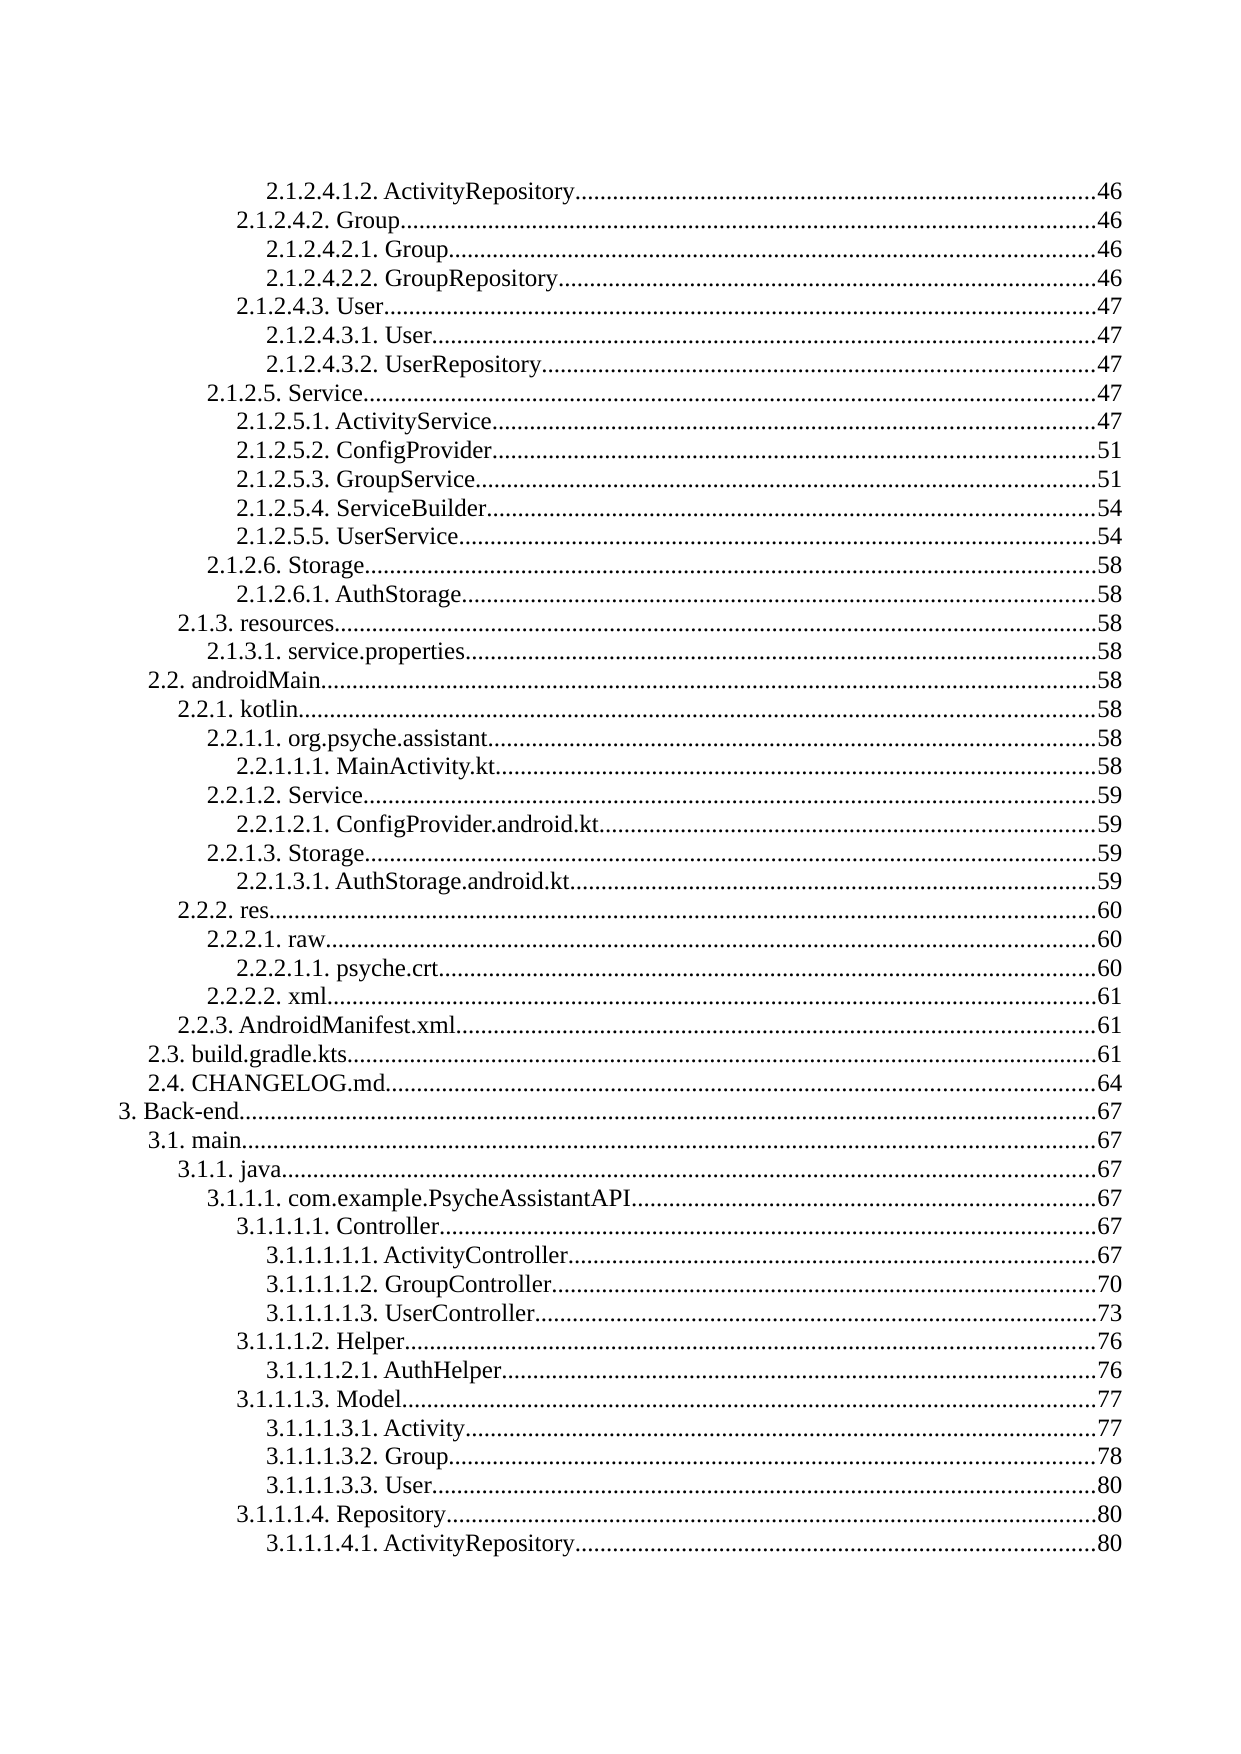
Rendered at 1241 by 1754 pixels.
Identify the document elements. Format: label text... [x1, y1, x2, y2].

text 2.2.1.1.1. MainActivity.kt 58 [236, 751, 1122, 780]
text 2.1.2.5.1. ActivityService 47 [236, 406, 1122, 435]
text 2.4. CHANGELOG.md 64 [148, 1068, 1122, 1096]
text 3.1.1.1.3.3. User 80 [266, 1470, 1122, 1499]
text 2.1.3. resources 58 [177, 608, 1122, 636]
text 3.1.1.1.4. Repository 80 [236, 1499, 1122, 1528]
text 2.2.1.1. org.psyche.assistant 58 [207, 723, 1122, 751]
text 2.2.2. res 60 [177, 895, 1122, 924]
text 3. Back-end 67 [118, 1096, 1122, 1125]
text 2.3. build.gradle.kts 61 [148, 1039, 1122, 1068]
text 2.1.2.5.2. ConfigProvider 51 [236, 435, 1122, 464]
text 2.1.2.5.3. GroupService 51 [236, 464, 1122, 493]
text 2.2.1. kotlin 58 [177, 694, 1122, 723]
text 3.1.1.1.1. Controller 67 [236, 1211, 1122, 1240]
text 3.1.1.1.1.2. GroupController 70 [266, 1269, 1122, 1298]
text 3.1.1.1.1.3. UserController 73 [266, 1298, 1122, 1326]
text 2.2.1.2. Service 59 [207, 780, 1122, 809]
text 2.2.2.2. xml 61 [207, 981, 1122, 1010]
text 3.1.1. java 67 [177, 1154, 1122, 1183]
text 3.1.1.1.2. Helper 76 [236, 1326, 1122, 1355]
text 2.2.1.3.1. AuthStorage.android.kt 59 [236, 866, 1122, 895]
text 2.2.3. AndroidManifest.xml 61 [177, 1010, 1122, 1039]
text 2.1.2.5.4. ServiceBuilder 54 [236, 493, 1122, 521]
text 3.1.1.1. com.example.PsycheAssistantAPI 67 [207, 1183, 1122, 1211]
text 3.1.1.1.3.1. Activity 77 [266, 1413, 1122, 1441]
text 2.1.2.4.2.2. GroupRepository 46 [266, 263, 1122, 291]
text 3.1.1.1.1.1. ActivityController 67 [266, 1240, 1122, 1269]
text 2.1.2.6. Storage 58 [207, 550, 1122, 579]
text 2.1.2.4.3. User 47 [236, 291, 1122, 320]
text 3.1.1.1.2.1. AuthHelper 76 [266, 1355, 1122, 1384]
text 3.1.1.1.4.1. ActivityRepository 80 [266, 1528, 1122, 1556]
text 2.1.2.4.2. Group 46 [236, 205, 1122, 234]
text 2.1.2.4.1.2. ActivityRepository 46 [266, 176, 1122, 205]
text 2.1.2.5. Service 47 [207, 378, 1122, 406]
text 3.1.1.1.3.2. Group 78 [266, 1441, 1122, 1470]
text 2.1.2.4.2.1. Group 46 [266, 234, 1122, 263]
text 2.2.1.2.1. ConfigProvider.android.kt 59 [236, 809, 1122, 838]
text 2.1.3.1. service.properties 58 [207, 636, 1122, 665]
text 2.1.2.5.5. UserService 54 [236, 521, 1122, 550]
text 2.1.2.4.3.1. User 47 [266, 320, 1122, 349]
text 2.1.2.4.3.2. UserRepository 47 [266, 349, 1122, 378]
text 2.2.1.3. Storage 59 [207, 838, 1122, 866]
text 2.1.2.6.1. AuthStorage 58 [236, 579, 1122, 608]
text 3.1. main 67 [148, 1125, 1122, 1154]
text 3.1.1.1.3. Model 77 [236, 1384, 1122, 1413]
text 2.2.2.1. raw 60 [207, 924, 1122, 953]
text 2.2.2.1.1. psyche.crt 60 [236, 953, 1122, 981]
text 2.2. androidMain 58 [148, 665, 1122, 694]
